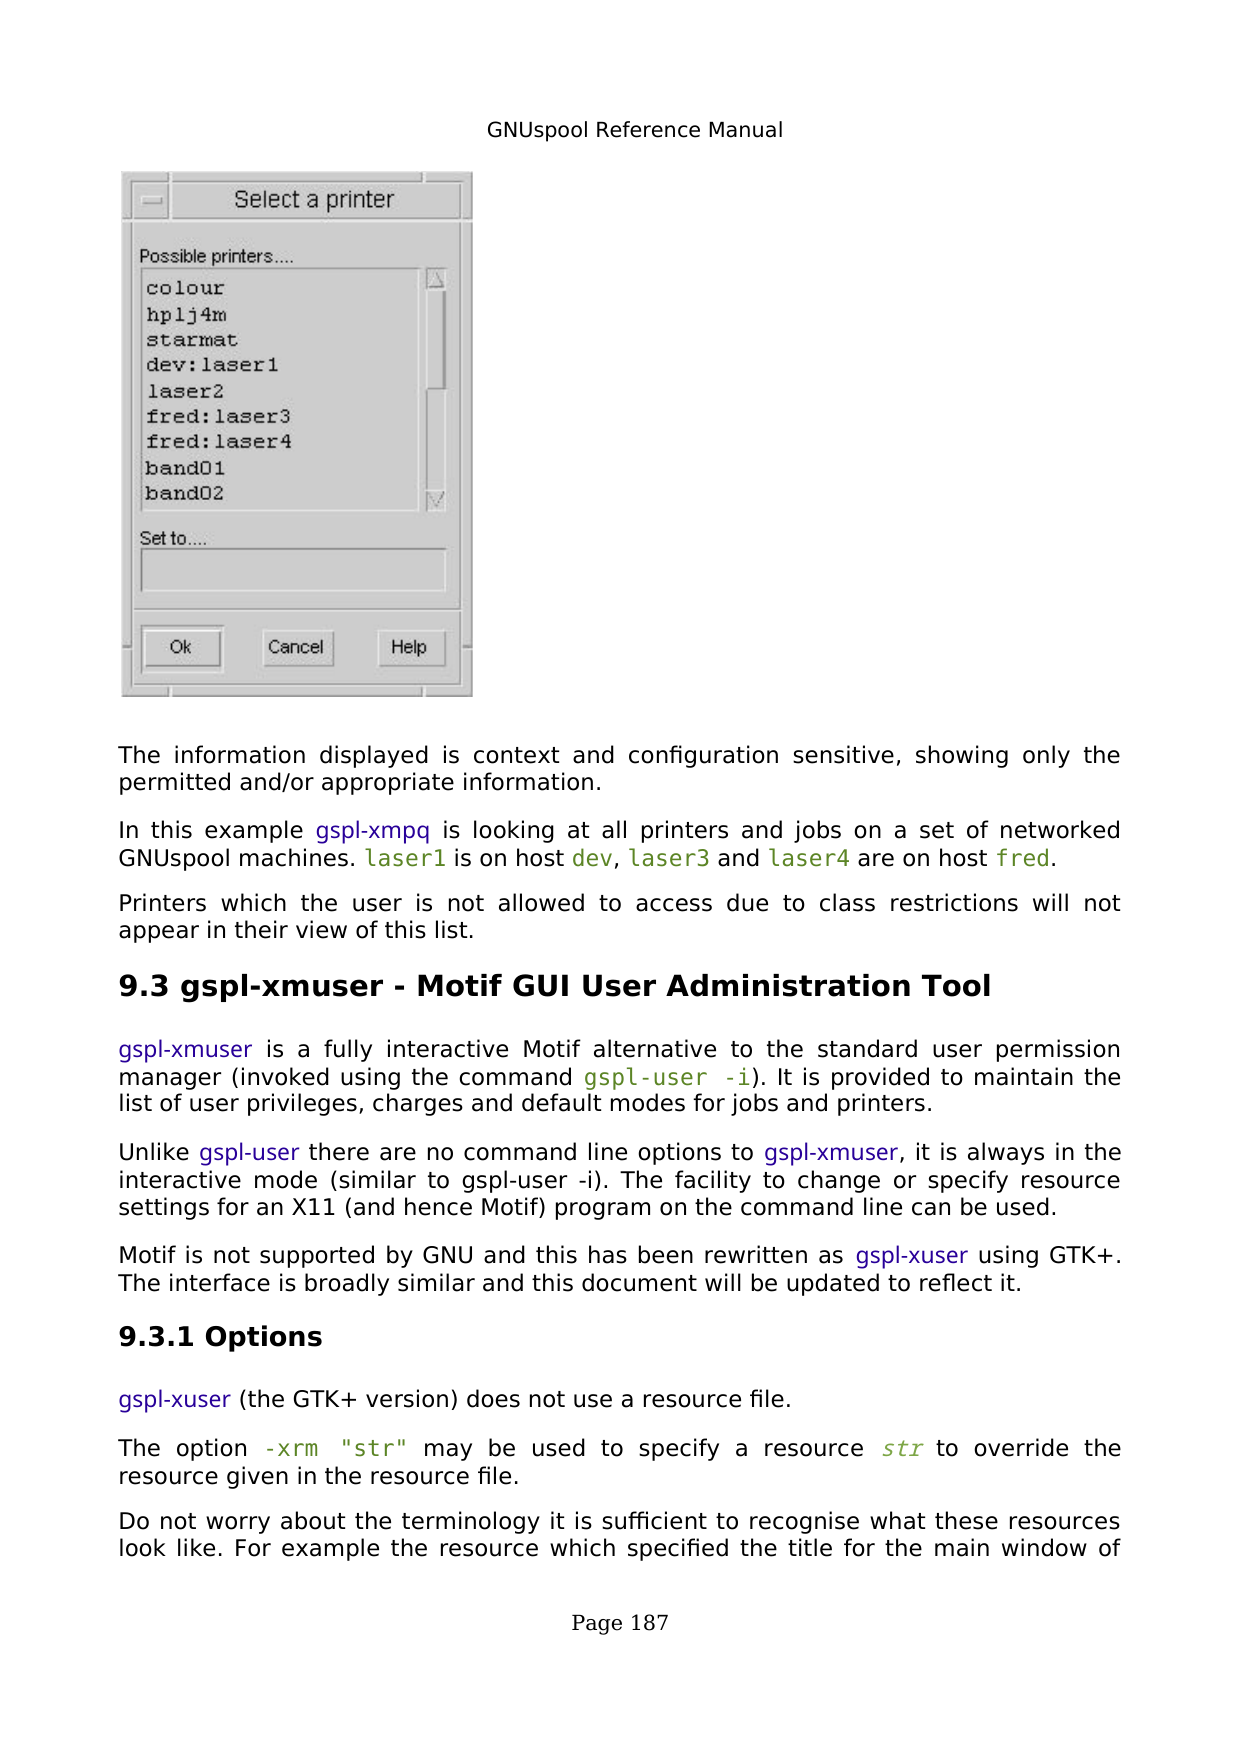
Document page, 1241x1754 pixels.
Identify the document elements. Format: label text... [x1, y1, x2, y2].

text Do not worry about the terminology it is sufficient to recognise what these resources look like. For example the resource which specified the title for the main window of [118, 1508, 1122, 1562]
text Unlike gspl-user there are no command line options to gspl-xmuser, it is always in the interactive mode (similar to gspl-user -i). The facility to change or specify resource settings for an X11 (and hence Motif) program on the command line can be used. [118, 1136, 1122, 1220]
text The information displayed is context and configuration sensitive, showing only the permitted and/or appropriate information. [118, 742, 1122, 796]
text Motif is not supported by GNU and this has been rewritten as gspl-xuser using GTK+. The interface is broadly similar and this document will be updated to reflect it. [118, 1239, 1122, 1297]
text Printers which the user is not allowed to access due to class restrictions will not appear in their view of this list. [118, 890, 1122, 944]
subtitle gspl-xmuser - Motif GUI User Administration Tool [118, 969, 1122, 1003]
text gspl-xuser (the GTK+ version) does not use a resource file. [118, 1382, 1122, 1414]
text In this example gspl-xmpq is looking at all printers and jobs on a set of networked GNUspool machines. laser1 is on host dev, laser3 and laser4 are on host fred. [118, 814, 1122, 872]
subtitle Options [118, 1322, 1122, 1353]
picture [121, 171, 473, 697]
text gspl-xmuser is a fully interactive Motif alternative to the standard user permission manager (invoked using the command gspl-user -i). It is provided to maintain the list of user privileges, charges and default modes for jobs and printers. [118, 1032, 1122, 1117]
text The option -xrm "str" may be used to specify a resource str to override the resource given in the resource file. [118, 1432, 1122, 1490]
